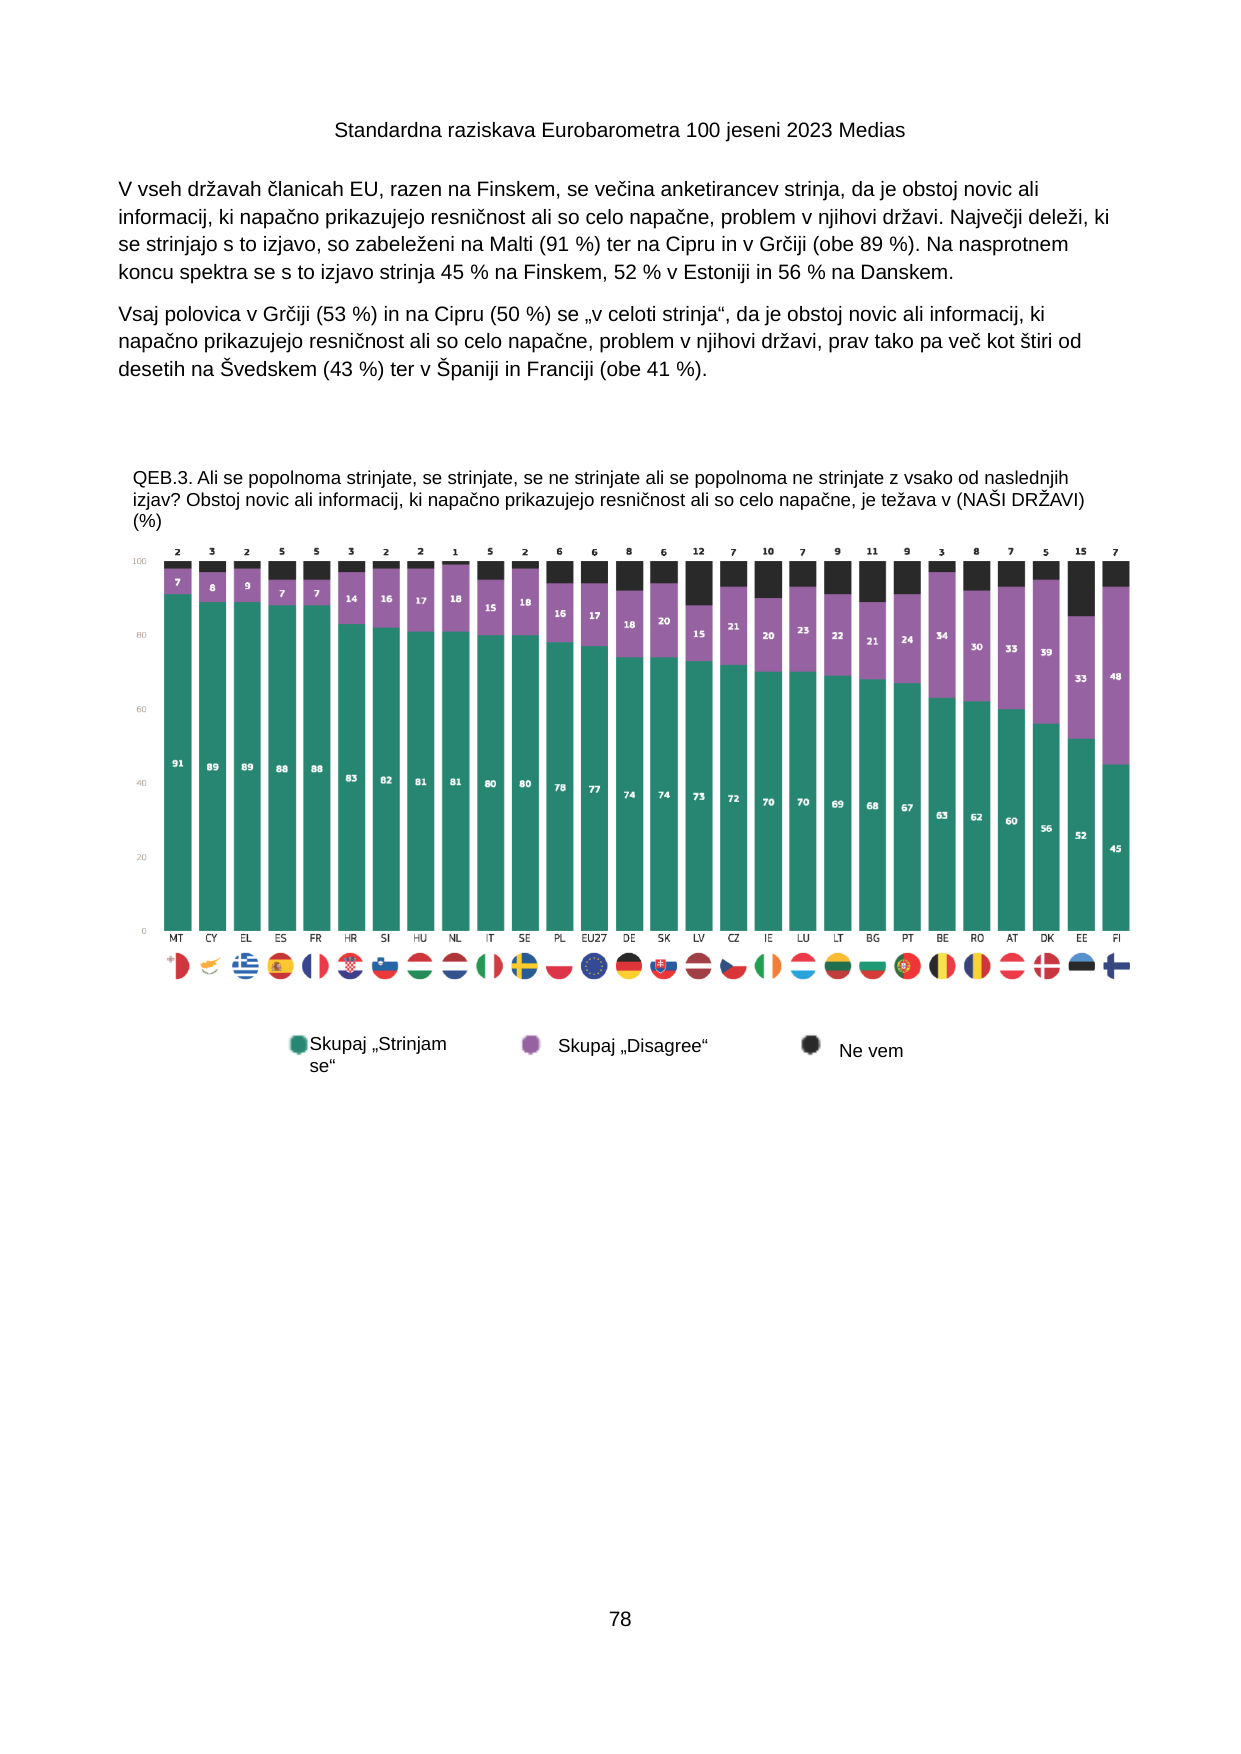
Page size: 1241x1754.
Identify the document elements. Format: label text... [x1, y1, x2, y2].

picture [256, 1015, 1040, 1087]
text Vsaj polovica v Grčiji (53 %) in na Cipru (50 %) se „v celoti strinja“, da je obstoj novic ali informacij, ki napačno prikazujejo resničnost ali so celo napačne, problem v njihovi državi, prav tako pa več kot štiri od desetih na Švedskem (43 %) ter v Španiji in Franciji (obe 41 %). [118, 302, 1122, 381]
picture [125, 541, 1141, 985]
text V vseh državah članicah EU, razen na Finskem, se večina anketirancev strinja, da je obstoj novic ali informacij, ki napačno prikazujejo resničnost ali so celo napačne, problem v njihovi državi. Največji deleži, ki se strinjajo s to izjavo, so zabeleženi na Malti (91 %) ter na Cipru in v Grčiji (obe 89 %). Na nasprotnem koncu spektra se s to izjavo strinja 45 % na Finskem, 52 % v Estoniji in 56 % na Danskem. [118, 177, 1122, 283]
